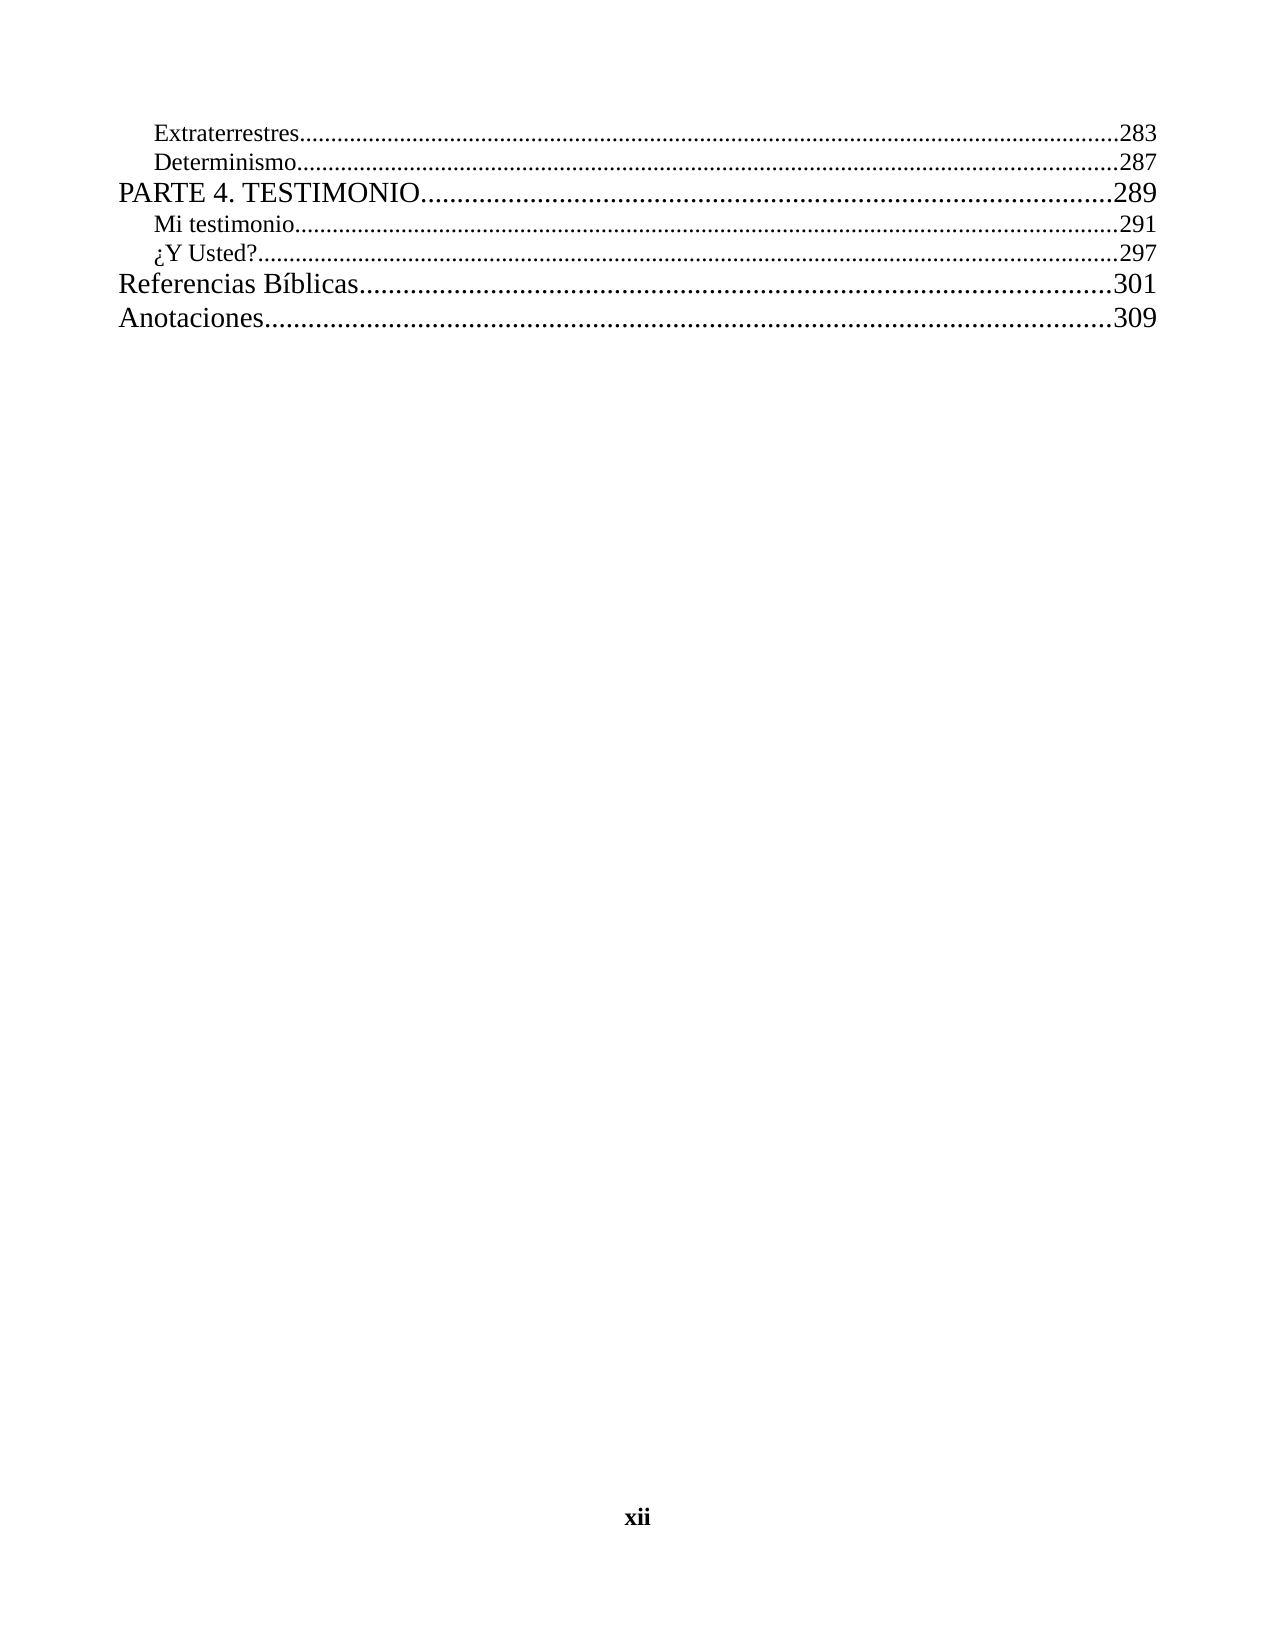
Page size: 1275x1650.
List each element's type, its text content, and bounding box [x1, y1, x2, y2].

text ¿Y Usted? 297 [153, 238, 1157, 267]
text Mi testimonio. 291 [153, 209, 1157, 238]
text Extraterrestres. 283 [153, 118, 1157, 147]
text Anotaciones. 309 [118, 300, 1157, 334]
text Determinismo. 287 [153, 147, 1157, 176]
text Referencias Bíblicas 301 [118, 267, 1157, 300]
text PARTE 4. TESTIMONIO. 289 [118, 176, 1157, 209]
